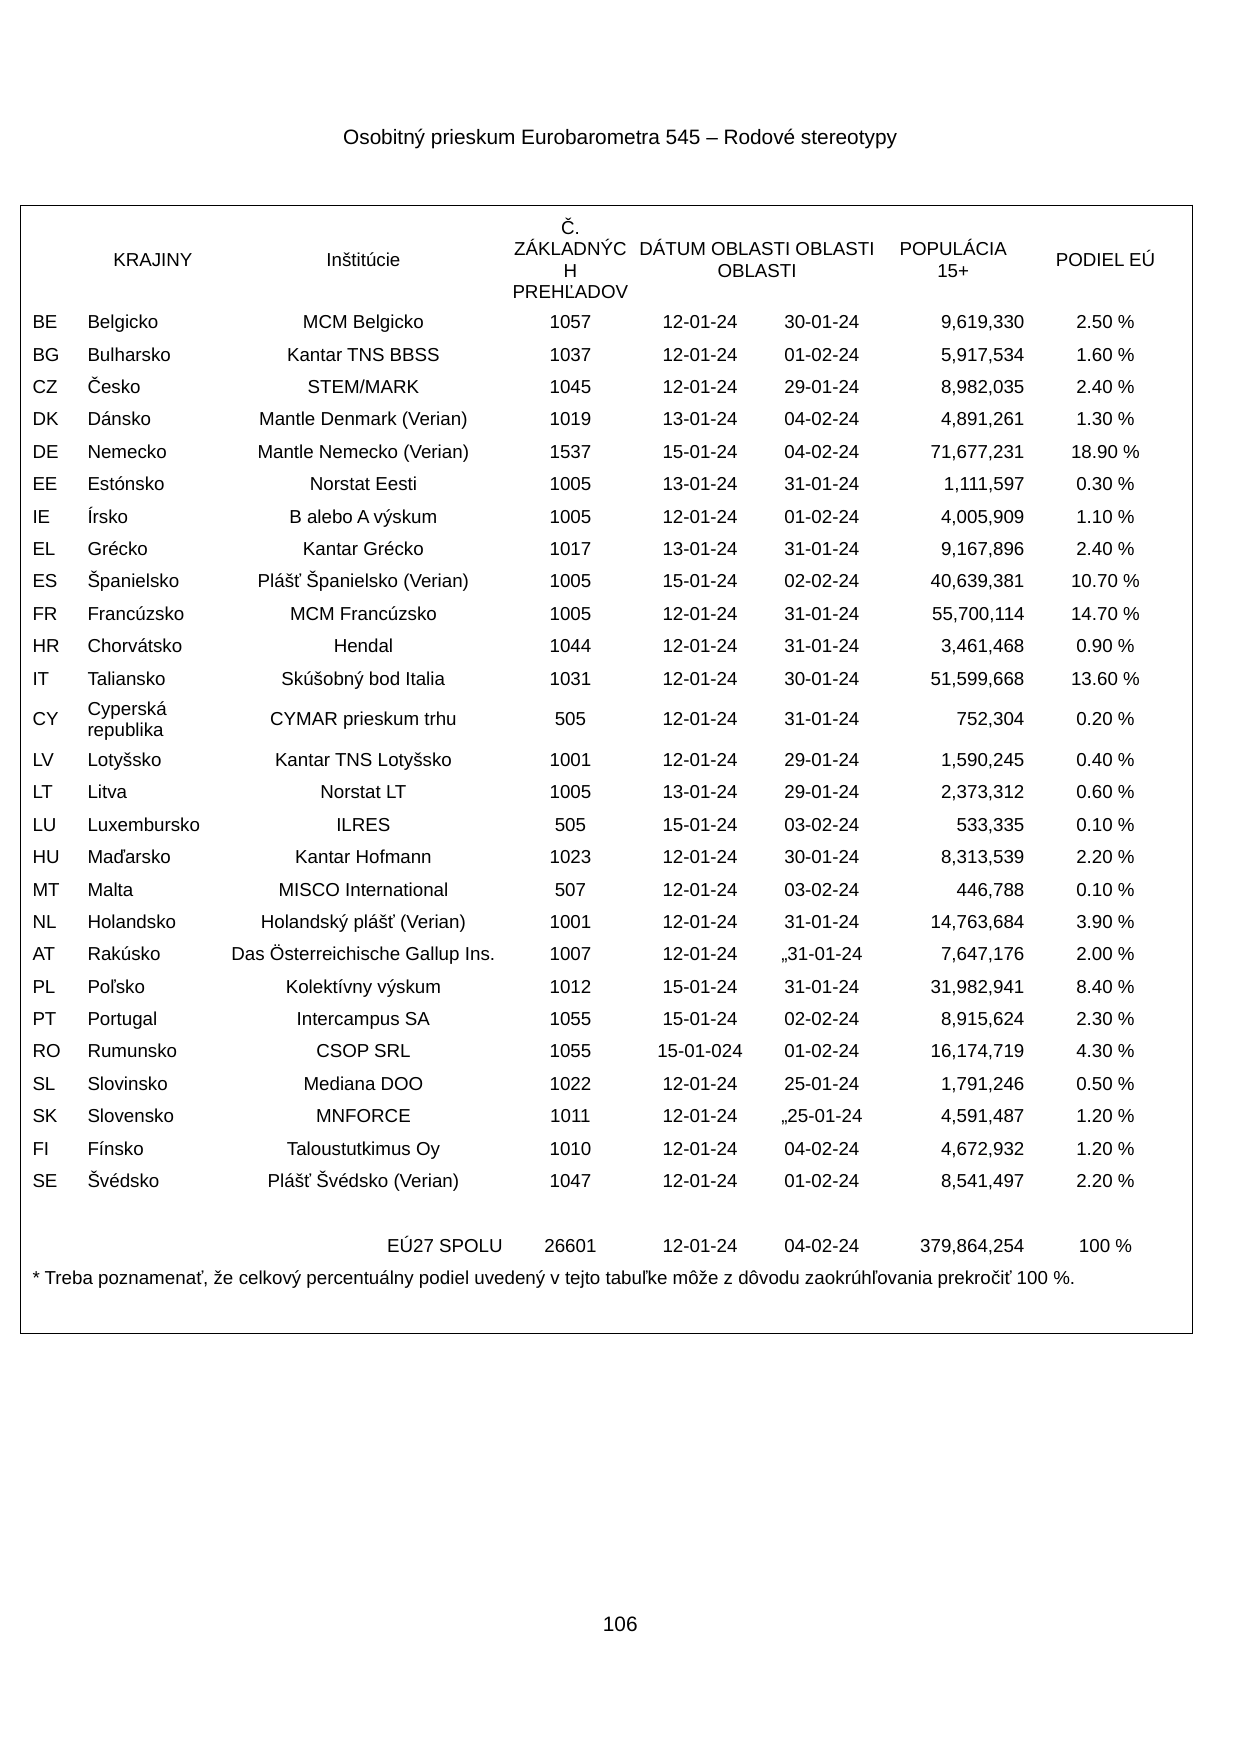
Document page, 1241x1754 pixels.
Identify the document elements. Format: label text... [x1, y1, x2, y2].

table_header Inštitúcie [221, 214, 505, 306]
table_cell 505 [505, 694, 635, 743]
table_cell 1 791 246 [879, 1067, 1027, 1100]
table_cell 10,70 % [1027, 565, 1183, 597]
table_cell Hendal [221, 630, 505, 662]
table_cell 13,60 % [1027, 662, 1183, 694]
table_cell 0,10 % [1027, 808, 1183, 841]
table_cell 12-01-24 [635, 1100, 765, 1132]
table_cell Írsko [84, 500, 221, 532]
table_cell Luxembursko [84, 808, 221, 841]
table_cell 1,20 % [1027, 1132, 1183, 1164]
table_cell 31-01-24 [765, 533, 879, 565]
table_cell MISCO International [221, 873, 505, 905]
table_cell EL [29, 533, 84, 565]
table_cell Kantar TNS Lotyšsko [221, 743, 505, 776]
table_cell MT [29, 873, 84, 905]
table_cell 379 864 254 [879, 1229, 1027, 1262]
table_cell 31 982 941 [879, 970, 1027, 1002]
table_cell 1011 [505, 1100, 635, 1132]
table_cell 1,30 % [1027, 403, 1183, 435]
table_cell Cyperská republika [84, 694, 221, 743]
table_cell 04-02-24 [765, 1132, 879, 1164]
table_cell Dánsko [84, 403, 221, 435]
table_cell 2,40 % [1027, 533, 1183, 565]
table_cell EE [29, 468, 84, 500]
table_cell 1 111 597 [879, 468, 1027, 500]
table_cell 8 915 624 [879, 1003, 1027, 1035]
table_cell 25-01-24 [765, 1067, 879, 1100]
table_cell Rakúsko [84, 938, 221, 970]
table_cell 12-01-24 [635, 1067, 765, 1100]
table_cell 12-01-24 [635, 630, 765, 662]
table_cell 1055 [505, 1035, 635, 1067]
table_cell Slovinsko [84, 1067, 221, 1100]
table_cell 14 763 684 [879, 905, 1027, 938]
table_cell 0,40 % [1027, 743, 1183, 776]
table_cell 31-01-24 [765, 970, 879, 1002]
table_cell 4 891 261 [879, 403, 1027, 435]
table_cell Belgicko [84, 306, 221, 338]
table_cell 1001 [505, 743, 635, 776]
table_cell [765, 1197, 879, 1229]
table_cell 1,20 % [1027, 1100, 1183, 1132]
table_cell 1005 [505, 565, 635, 597]
table_cell Poľsko [84, 970, 221, 1002]
table_cell 507 [505, 873, 635, 905]
table_cell 02-02-24 [765, 1003, 879, 1035]
table_cell STEM/MARK [221, 370, 505, 403]
table_cell 8 541 497 [879, 1165, 1027, 1197]
table_cell „31-01-24 [765, 938, 879, 970]
table_cell 100 % [1027, 1229, 1183, 1262]
table_cell 30-01-24 [765, 306, 879, 338]
table_cell Švédsko [84, 1165, 221, 1197]
table_cell Mantle Nemecko (Verian) [221, 435, 505, 468]
table_cell 2,20 % [1027, 1165, 1183, 1197]
table_cell Mantle Denmark (Verian) [221, 403, 505, 435]
table_cell SK [29, 1100, 84, 1132]
table_cell 31-01-24 [765, 630, 879, 662]
table_cell BG [29, 338, 84, 370]
table_cell 8 982 035 [879, 370, 1027, 403]
table_cell [1027, 1197, 1183, 1229]
table_cell 2,50 % [1027, 306, 1183, 338]
table_cell 4 672 932 [879, 1132, 1027, 1164]
table_cell Taloustutkimus Oy [221, 1132, 505, 1164]
table_cell 1,10 % [1027, 500, 1183, 532]
table_cell DE [29, 435, 84, 468]
table_cell Kantar TNS BBSS [221, 338, 505, 370]
table_cell 13-01-24 [635, 533, 765, 565]
table_cell ES [29, 565, 84, 597]
table_cell 4 005 909 [879, 500, 1027, 532]
table_cell 29-01-24 [765, 776, 879, 808]
table_cell 12-01-24 [635, 905, 765, 938]
table_cell SL [29, 1067, 84, 1100]
table_cell 2,00 % [1027, 938, 1183, 970]
table_cell Maďarsko [84, 841, 221, 873]
table_cell 15-01-24 [635, 808, 765, 841]
table_cell 4 591 487 [879, 1100, 1027, 1132]
table_cell 04-02-24 [765, 435, 879, 468]
table_cell FI [29, 1132, 84, 1164]
table_cell 03-02-24 [765, 808, 879, 841]
table_header [29, 214, 84, 306]
table_cell Das Österreichische Gallup Ins. [221, 938, 505, 970]
table_cell Taliansko [84, 662, 221, 694]
table_cell 1019 [505, 403, 635, 435]
table_cell 12-01-24 [635, 500, 765, 532]
table_cell 7 647 176 [879, 938, 1027, 970]
table_cell 1047 [505, 1165, 635, 1197]
table_cell [84, 1229, 221, 1262]
table_header PODIEL EÚ [1027, 214, 1183, 306]
table_cell Norstat Eesti [221, 468, 505, 500]
table_cell 5 917 534 [879, 338, 1027, 370]
table_cell EÚ27 SPOLU [221, 1229, 505, 1262]
table_cell 9 619 330 [879, 306, 1027, 338]
table_cell 1022 [505, 1067, 635, 1100]
table_cell 1012 [505, 970, 635, 1002]
table_cell Lotyšsko [84, 743, 221, 776]
table_cell 1057 [505, 306, 635, 338]
table_cell [84, 1197, 221, 1229]
table_cell 29-01-24 [765, 743, 879, 776]
table_cell 31-01-24 [765, 468, 879, 500]
table_cell 15-01-24 [635, 1003, 765, 1035]
table_cell [505, 1197, 635, 1229]
table_cell B alebo A výskum [221, 500, 505, 532]
table_cell [221, 1197, 505, 1229]
table_cell 0,60 % [1027, 776, 1183, 808]
table_cell 1045 [505, 370, 635, 403]
table_cell „25-01-24 [765, 1100, 879, 1132]
table_cell 15-01-24 [635, 435, 765, 468]
table_cell Španielsko [84, 565, 221, 597]
table_cell 18,90 % [1027, 435, 1183, 468]
table_cell 13-01-24 [635, 468, 765, 500]
table_cell 2,40 % [1027, 370, 1183, 403]
table_cell Mediana DOO [221, 1067, 505, 1100]
table_cell [879, 1197, 1027, 1229]
table_cell 55 700 114 [879, 597, 1027, 629]
table_cell Grécko [84, 533, 221, 565]
table_cell Portugal [84, 1003, 221, 1035]
table_cell 1044 [505, 630, 635, 662]
table_header DÁTUM OBLASTI OBLASTI OBLASTI [635, 214, 879, 306]
table_cell Česko [84, 370, 221, 403]
table_cell 02-02-24 [765, 565, 879, 597]
table_cell 1005 [505, 468, 635, 500]
table_cell 12-01-24 [635, 841, 765, 873]
table_cell 1055 [505, 1003, 635, 1035]
table_cell HU [29, 841, 84, 873]
table_cell Malta [84, 873, 221, 905]
table_cell Holandský plášť (Verian) [221, 905, 505, 938]
table_cell Kolektívny výskum [221, 970, 505, 1002]
table_cell 12-01-24 [635, 938, 765, 970]
table_cell Intercampus SA [221, 1003, 505, 1035]
table_cell 1 590 245 [879, 743, 1027, 776]
table_cell 2,30 % [1027, 1003, 1183, 1035]
table_cell AT [29, 938, 84, 970]
table_cell 12-01-24 [635, 306, 765, 338]
table_cell 03-02-24 [765, 873, 879, 905]
table_cell Rumunsko [84, 1035, 221, 1067]
table_cell 0,30 % [1027, 468, 1183, 500]
table_cell 16 174 719 [879, 1035, 1027, 1067]
table_cell 0,90 % [1027, 630, 1183, 662]
table_cell 1010 [505, 1132, 635, 1164]
table_cell 01-02-24 [765, 1035, 879, 1067]
table_cell 13-01-24 [635, 776, 765, 808]
table_cell 1005 [505, 597, 635, 629]
table_cell LT [29, 776, 84, 808]
table_cell 1005 [505, 500, 635, 532]
table_cell ILRES [221, 808, 505, 841]
table_cell 14,70 % [1027, 597, 1183, 629]
table_cell 1017 [505, 533, 635, 565]
table_cell 12-01-24 [635, 1165, 765, 1197]
table_cell Norstat LT [221, 776, 505, 808]
table_cell 505 [505, 808, 635, 841]
table_cell 12-01-24 [635, 370, 765, 403]
table_cell LU [29, 808, 84, 841]
table_cell 0,20 % [1027, 694, 1183, 743]
table_cell 2,20 % [1027, 841, 1183, 873]
table_cell Bulharsko [84, 338, 221, 370]
table_cell 31-01-24 [765, 694, 879, 743]
table_cell 15-01-024 [635, 1035, 765, 1067]
table_cell 01-02-24 [765, 1165, 879, 1197]
table_cell 30-01-24 [765, 841, 879, 873]
table_cell 0,50 % [1027, 1067, 1183, 1100]
table_cell 0,10 % [1027, 873, 1183, 905]
table_cell CY [29, 694, 84, 743]
table_cell * Treba poznamenať, že celkový percentuálny podiel uvedený v tejto tabuľke môže z dôvodu zaokrúhľovania prekročiť 100 %. [29, 1262, 1183, 1294]
table_cell [635, 1197, 765, 1229]
table_cell 12-01-24 [635, 662, 765, 694]
table_cell 533 335 [879, 808, 1027, 841]
table_cell 2 373 312 [879, 776, 1027, 808]
table_cell 1537 [505, 435, 635, 468]
table_cell 29-01-24 [765, 370, 879, 403]
table_cell 13-01-24 [635, 403, 765, 435]
table_cell 31-01-24 [765, 597, 879, 629]
table_cell RO [29, 1035, 84, 1067]
table_cell Nemecko [84, 435, 221, 468]
table_cell 752 304 [879, 694, 1027, 743]
table_cell 446 788 [879, 873, 1027, 905]
table_cell 01-02-24 [765, 500, 879, 532]
table_cell Fínsko [84, 1132, 221, 1164]
table_cell 71 677 231 [879, 435, 1027, 468]
table_cell 12-01-24 [635, 597, 765, 629]
table_cell PT [29, 1003, 84, 1035]
table_cell 15-01-24 [635, 565, 765, 597]
table_cell [29, 1197, 84, 1229]
table_cell MNFORCE [221, 1100, 505, 1132]
table_cell IE [29, 500, 84, 532]
table_cell 1023 [505, 841, 635, 873]
table_cell NL [29, 905, 84, 938]
table_cell 1005 [505, 776, 635, 808]
table_cell FR [29, 597, 84, 629]
table_header POPULÁCIA 15+ [879, 214, 1027, 306]
table_cell 12-01-24 [635, 1132, 765, 1164]
table_cell [29, 1229, 84, 1262]
table_cell Holandsko [84, 905, 221, 938]
table_cell Chorvátsko [84, 630, 221, 662]
table_cell 01-02-24 [765, 338, 879, 370]
table_cell Kantar Grécko [221, 533, 505, 565]
table_cell 4,30 % [1027, 1035, 1183, 1067]
table_cell 12-01-24 [635, 338, 765, 370]
table_cell Slovensko [84, 1100, 221, 1132]
table_cell 30-01-24 [765, 662, 879, 694]
table_cell MCM Francúzsko [221, 597, 505, 629]
table_cell Francúzsko [84, 597, 221, 629]
table_cell IT [29, 662, 84, 694]
table_cell 3 461 468 [879, 630, 1027, 662]
table_cell HR [29, 630, 84, 662]
table_cell 04-02-24 [765, 1229, 879, 1262]
table_cell 8,40 % [1027, 970, 1183, 1002]
table_cell LV [29, 743, 84, 776]
table_cell Skúšobný bod Italia [221, 662, 505, 694]
table_cell 04-02-24 [765, 403, 879, 435]
table_cell 40 639 381 [879, 565, 1027, 597]
table_cell CZ [29, 370, 84, 403]
table_cell 1,60 % [1027, 338, 1183, 370]
table_cell 1031 [505, 662, 635, 694]
table_cell 26601 [505, 1229, 635, 1262]
table_cell 12-01-24 [635, 1229, 765, 1262]
table_cell Plášť Švédsko (Verian) [221, 1165, 505, 1197]
table_cell CSOP SRL [221, 1035, 505, 1067]
table_cell Estónsko [84, 468, 221, 500]
table_cell 1001 [505, 905, 635, 938]
table_cell 12-01-24 [635, 743, 765, 776]
table_cell BE [29, 306, 84, 338]
table_cell 12-01-24 [635, 873, 765, 905]
table_cell Litva [84, 776, 221, 808]
table_cell 1037 [505, 338, 635, 370]
table_cell 12-01-24 [635, 694, 765, 743]
table_header KRAJINY [84, 214, 221, 306]
table_cell SE [29, 1165, 84, 1197]
table_cell Kantar Hofmann [221, 841, 505, 873]
table_cell DK [29, 403, 84, 435]
table_cell MCM Belgicko [221, 306, 505, 338]
table_cell 9 167 896 [879, 533, 1027, 565]
table_cell 15-01-24 [635, 970, 765, 1002]
table_cell Plášť Španielsko (Verian) [221, 565, 505, 597]
table_cell CYMAR prieskum trhu [221, 694, 505, 743]
table_header Č. ZÁKLADNÝCH PREHĽADOV [505, 214, 635, 306]
table_cell 51 599 668 [879, 662, 1027, 694]
table_cell 31-01-24 [765, 905, 879, 938]
table_cell 3,90 % [1027, 905, 1183, 938]
table_cell 8 313 539 [879, 841, 1027, 873]
table_cell PL [29, 970, 84, 1002]
table_cell 1007 [505, 938, 635, 970]
